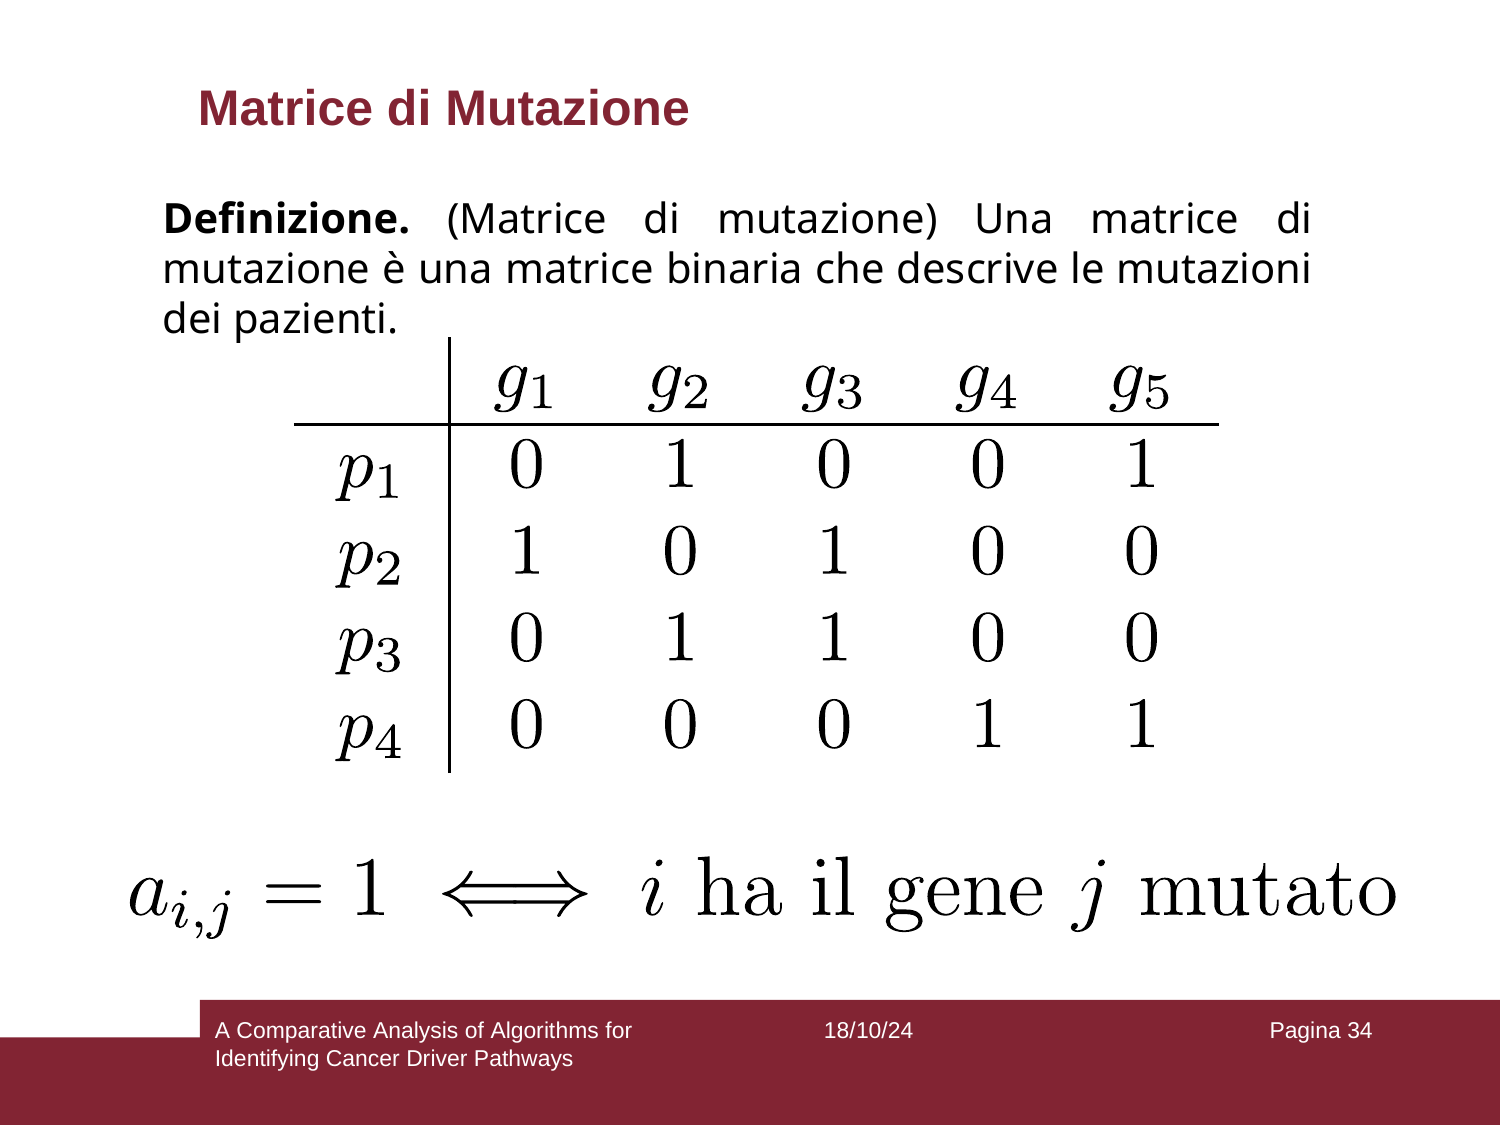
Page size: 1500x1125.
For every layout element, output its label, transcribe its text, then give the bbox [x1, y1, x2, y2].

text_box Definizione. (Matrice di mutazione) Una matrice di mutazione è una matrice binaria che descrive le mutazioni dei pazienti. [147, 184, 1359, 350]
title Matrice di Mutazione [183, 67, 1400, 150]
text_box 18/10/24 [712, 1008, 1026, 1084]
picture [129, 856, 1396, 939]
picture [293, 350, 1239, 780]
text_box Pagina <number> [1074, 1008, 1388, 1084]
text_box A Comparative Analysis of Algorithms for Identifying Cancer Driver Pathways [199, 1008, 676, 1084]
